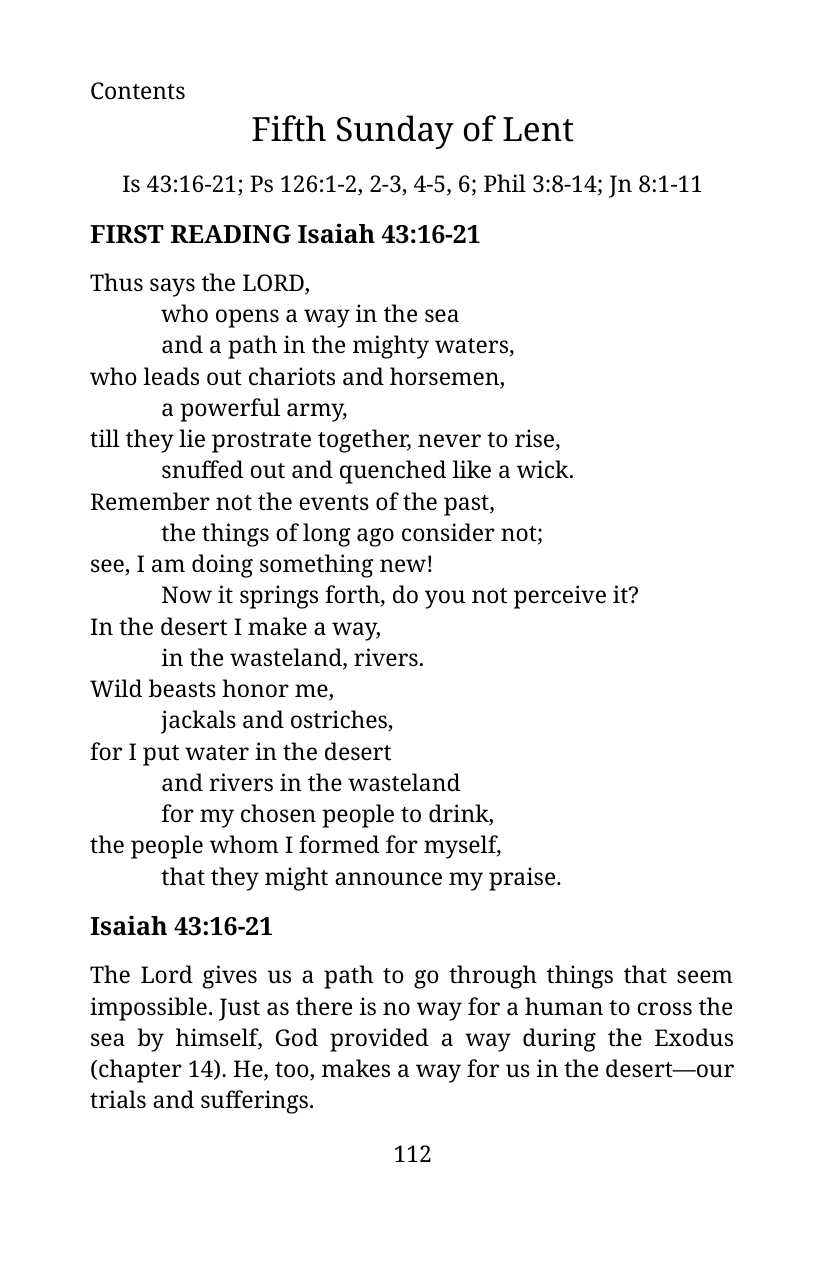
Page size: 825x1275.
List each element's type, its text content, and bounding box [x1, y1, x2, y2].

text Is 43:16-21; Ps 126:1-2, 2-3, 4-5, 6; Phil 3:8-14; Jn 8:1-11 [90, 168, 735, 199]
text Thus says the LORD, who opens a way in the sea and a path in the mighty waters, who leads out chariots and horsemen, a powerful army, till they lie prostrate together, never to rise, snuffed out and quenched like a wick. Remember not the events of the past, the things of long ago consider not; see, I am doing something new! Now it springs forth, do you not perceive it? In the desert I make a way, in the wasteland, rivers. Wild beasts honor me, jackals and ostriches, for I put water in the desert and rivers in the wasteland for my chosen people to drink, the people whom I formed for myself, that they might announce my praise. [90, 267, 735, 892]
text Fifth Sunday of Lent [90, 106, 735, 152]
text The Lord gives us a path to go through things that seem impossible. Just as there is no way for a human to cross the sea by himself, God provided a way during the Exodus (chapter 14). He, too, makes a way for us in the desert—our trials and sufferings. [90, 959, 735, 1116]
text Isaiah 43:16-21 [90, 909, 735, 943]
text FIRST READING Isaiah 43:16-21 [90, 216, 735, 250]
